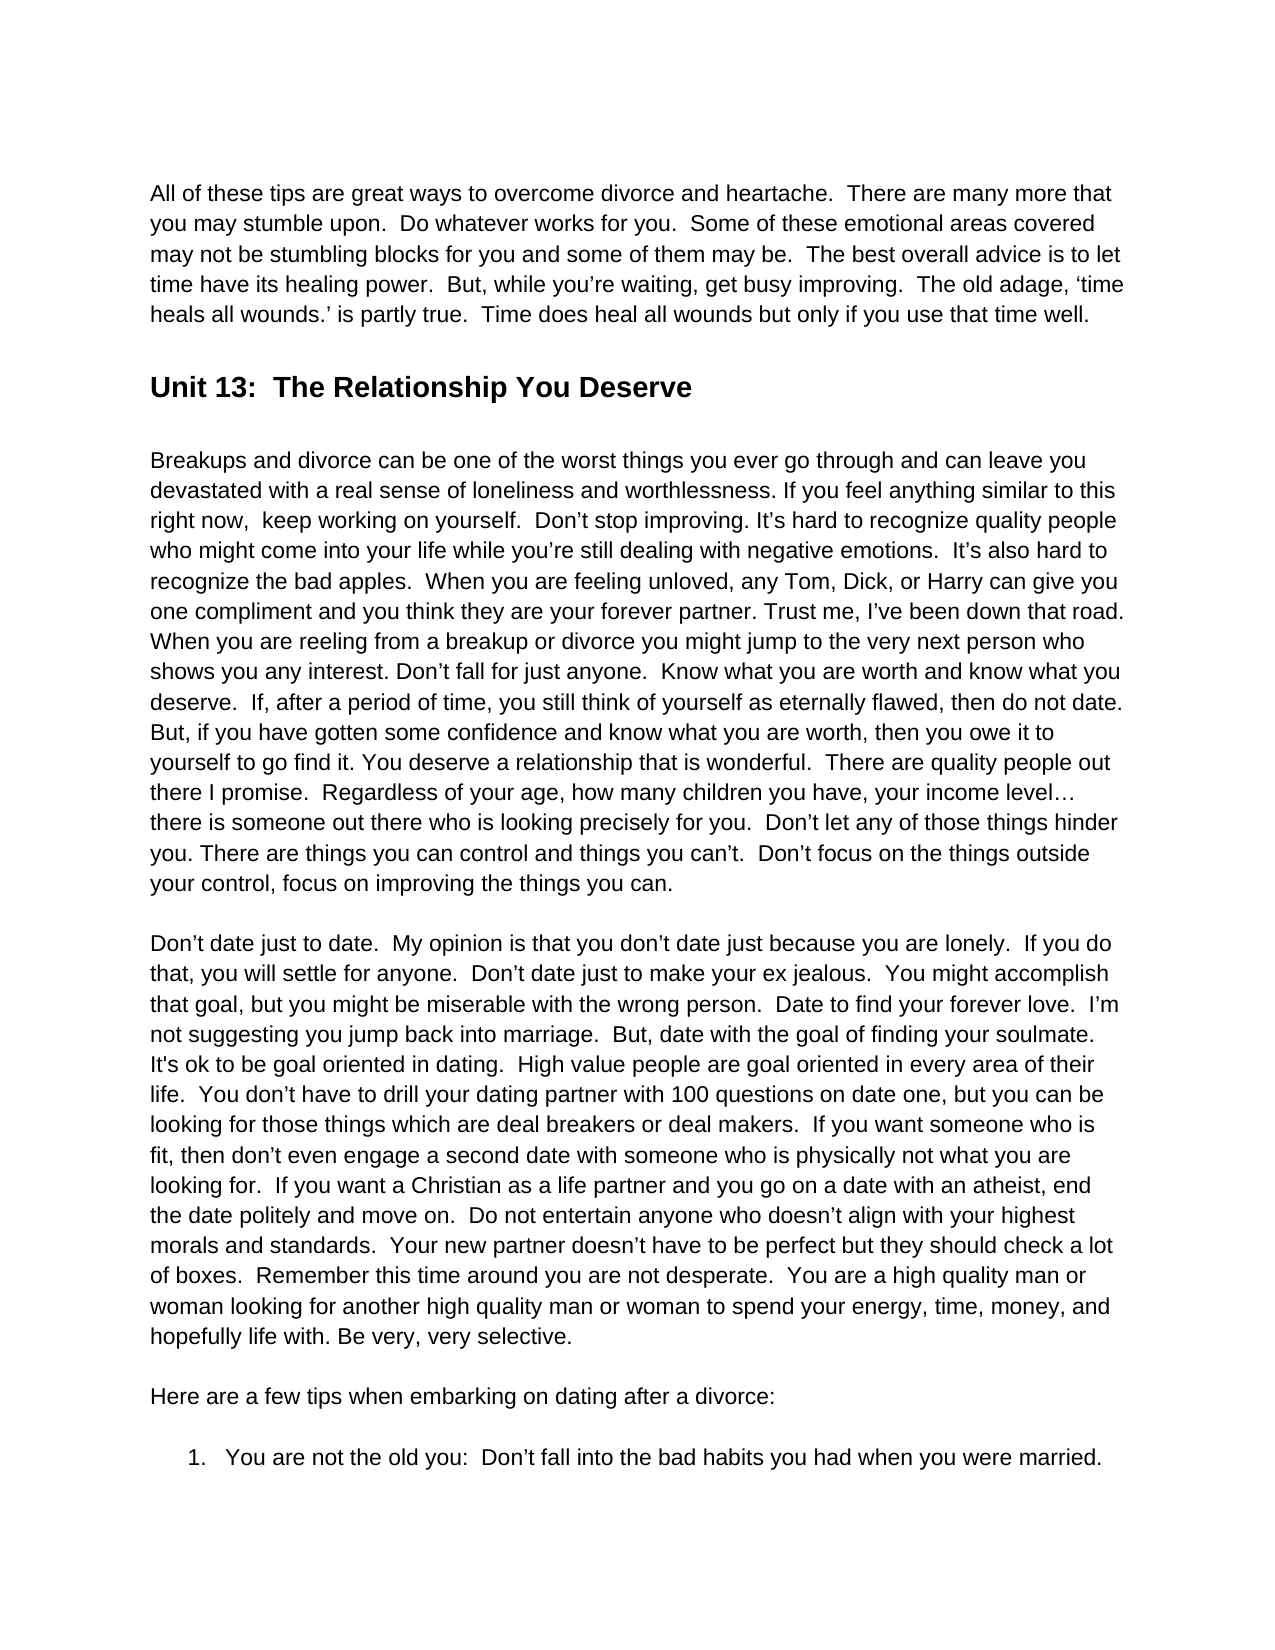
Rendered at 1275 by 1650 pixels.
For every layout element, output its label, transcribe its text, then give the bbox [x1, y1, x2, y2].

list You are not the old you: Don’t fall into the bad habits you had when you were married. [187, 1444, 1125, 1470]
text All of these tips are great ways to overcome divorce and heartache. There are many more that you may stumble upon. Do whatever works for you. Some of these emotional areas covered may not be stumbling blocks for you and some of them may be. The best overall advice is to let time have its healing power. But, while you’re waiting, get busy improving. The old adage, ‘time heals all wounds.’ is partly true. Time does heal all wounds but only if you use that time well. [150, 180, 1125, 327]
text Here are a few tips when embarking on dating after a divorce: [150, 1383, 1125, 1410]
text Unit 13: The Relationship You Deserve [150, 370, 1125, 403]
text Breakups and divorce can be one of the worst things you ever go through and can leave you devastated with a real sense of loneliness and worthlessness. If you feel anything similar to this right now, keep working on yourself. Don’t stop improving. It’s hard to recognize quality people who might come into your life while you’re still dealing with negative emotions. It’s also hard to recognize the bad apples. When you are feeling unloved, any Tom, Dick, or Harry can give you one compliment and you think they are your forever partner. Trust me, I’ve been down that road. When you are reeling from a breakup or divorce you might jump to the very next person who shows you any interest. Don’t fall for just anyone. Know what you are worth and know what you deserve. If, after a period of time, you still think of yourself as eternally flawed, then do not date. But, if you have gotten some confidence and know what you are worth, then you owe it to yourself to go find it. You deserve a relationship that is wonderful. There are quality people out there I promise. Regardless of your age, how many children you have, your income level… there is someone out there who is looking precisely for you. Don’t let any of those things hinder you. There are things you can control and things you can’t. Don’t focus on the things outside your control, focus on improving the things you can. [150, 447, 1125, 896]
text Don’t date just to date. My opinion is that you don’t date just because you are lonely. If you do that, you will settle for anyone. Don’t date just to make your ex jealous. You might accomplish that goal, but you might be miserable with the wrong person. Date to find your forever love. I’m not suggesting you jump back into marriage. But, date with the goal of finding your soulmate. It's ok to be goal oriented in dating. High value people are goal oriented in every area of their life. You don’t have to drill your dating partner with 100 questions on date one, but you can be looking for those things which are deal breakers or deal makers. If you want someone who is fit, then don’t even engage a second date with someone who is physically not what you are looking for. If you want a Christian as a life partner and you go on a date with an atheist, end the date politely and move on. Do not entertain anyone who doesn’t align with your highest morals and standards. Your new partner doesn’t have to be perfect but they should check a lot of boxes. Remember this time around you are not desperate. You are a high quality man or woman looking for another high quality man or woman to spend your energy, time, money, and hopefully life with. Be very, very selective. [150, 930, 1125, 1349]
